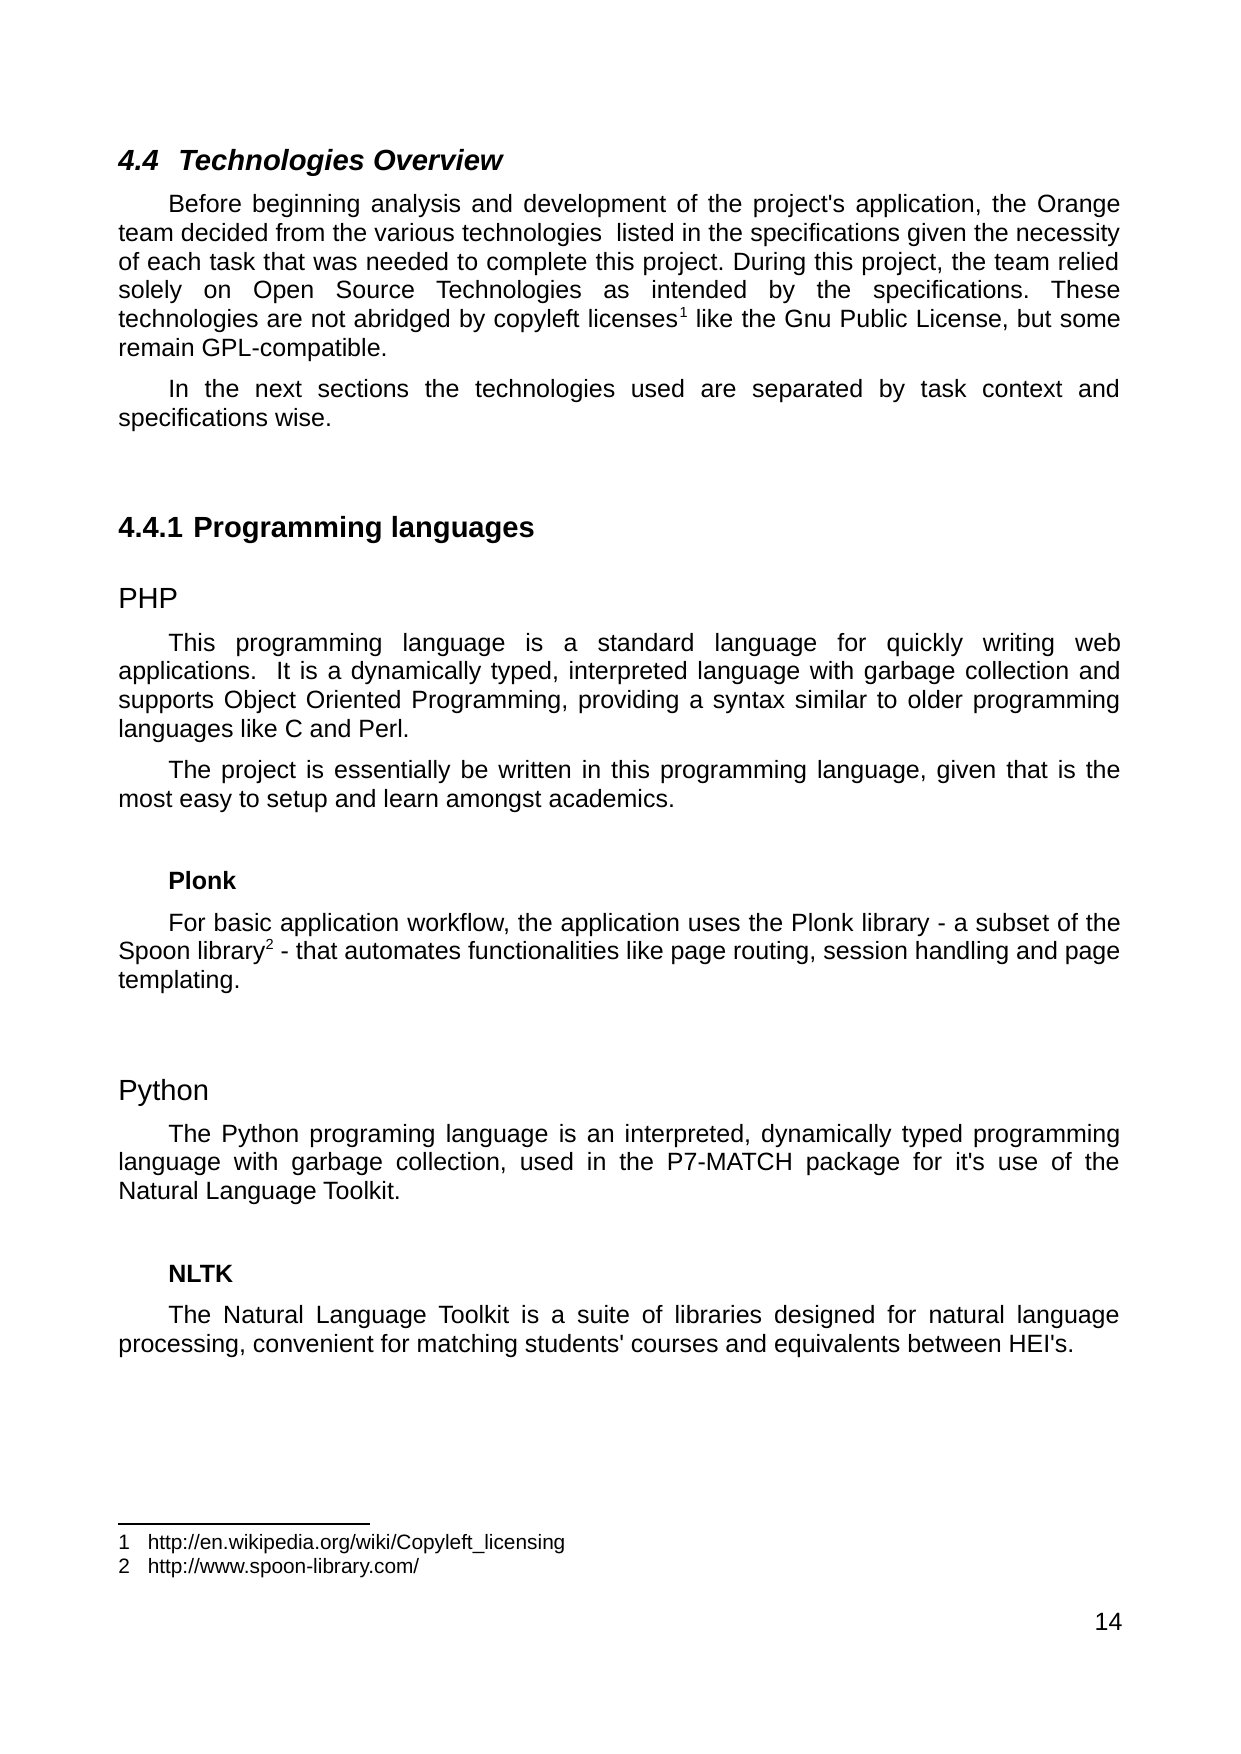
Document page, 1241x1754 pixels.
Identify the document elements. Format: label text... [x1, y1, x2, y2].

text For basic application workflow, the application uses the Plonk library - a subset of the Spoon library - that automates functionalities like page routing, session handling and page templating. [118, 907, 1122, 994]
subtitle Python [118, 1072, 1122, 1106]
text Plonk [118, 866, 1122, 895]
text This programming language is a standard language for quickly writing web applications. It is a dynamically typed, interpreted language with garbage collection and supports Object Oriented Programming, providing a syntax similar to older programming languages like C and Perl. [118, 627, 1122, 742]
subtitle Technologies Overview [118, 143, 1122, 177]
text The project is essentially be written in this programming language, given that is the most easy to setup and learn amongst academics. [118, 755, 1122, 812]
subtitle PHP [118, 581, 1122, 615]
text In the next sections the technologies used are separated by task context and specifications wise. [118, 374, 1122, 432]
text The Natural Language Toolkit is a suite of libraries designed for natural language processing, convenient for matching students' courses and equivalents between HEI's. [118, 1300, 1122, 1357]
text NLTK [118, 1258, 1122, 1287]
text http://en.wikipedia.org/wiki/Copyleft_licensing [118, 1530, 1122, 1554]
text http://www.spoon-library.com/ [118, 1554, 1122, 1578]
subtitle Programming languages [118, 510, 1122, 544]
text Before beginning analysis and development of the project's application, the Orange team decided from the various technologies listed in the specifications given the necessity of each task that was needed to complete this project. During this project, the team relied solely on Open Source Technologies as intended by the specifications. These technologies are not abridged by copyleft licenses like the Gnu Public License, but some remain GPL-compatible. [118, 189, 1122, 362]
text The Python programing language is an interpreted, dynamically typed programming language with garbage collection, used in the P7-MATCH package for it's use of the Natural Language Toolkit. [118, 1118, 1122, 1205]
